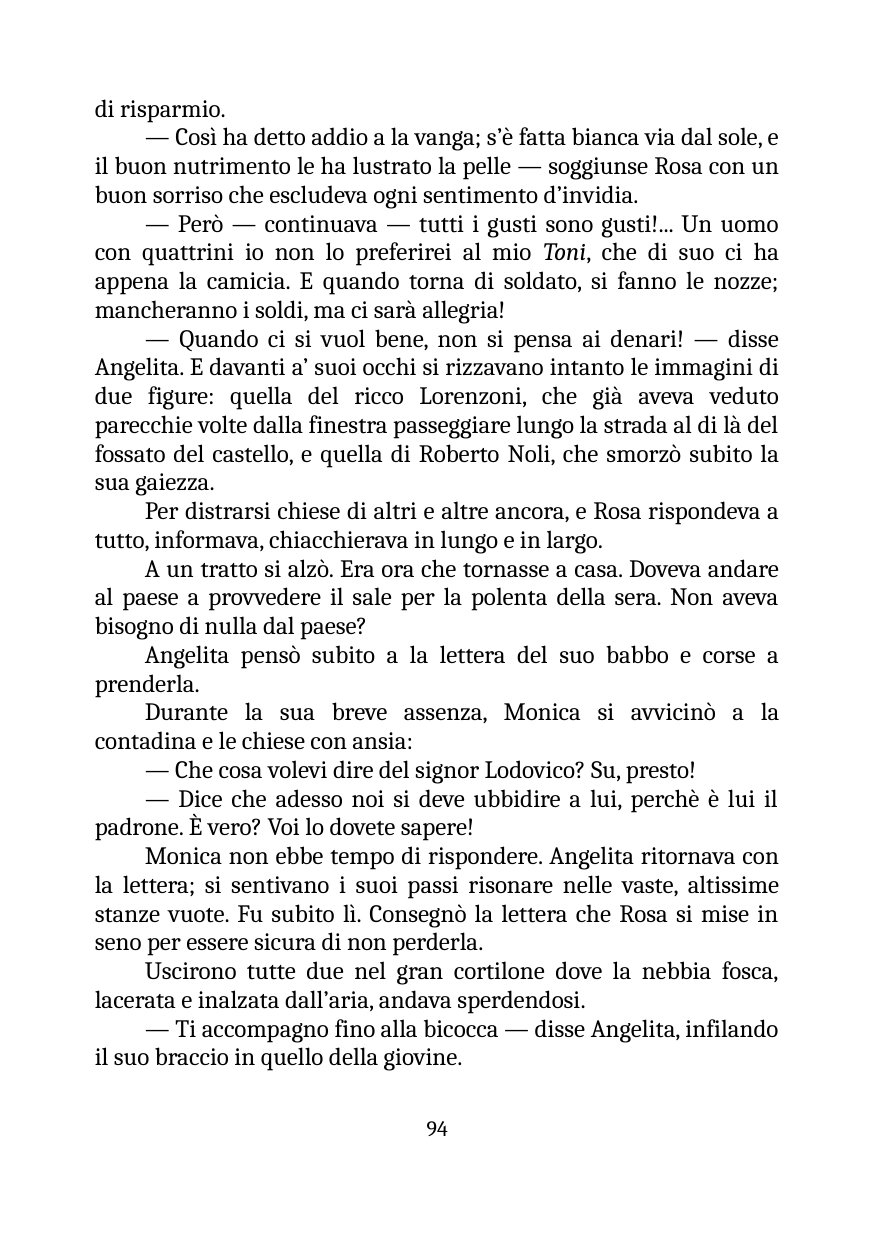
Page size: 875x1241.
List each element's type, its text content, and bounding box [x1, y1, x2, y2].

text — Che cosa volevi dire del signor Lodovico? Su, presto! [94, 756, 779, 784]
text A un tratto si alzò. Era ora che tornasse a casa. Doveva andare al paese a provvedere il sale per la polenta della sera. Non aveva bisogno di nulla dal paese? [94, 554, 779, 641]
text Monica non ebbe tempo di rispondere. Angelita ritornava con la lettera; si sentivano i suoi passi risonare nelle vaste, altissime stanze vuote. Fu subito lì. Consegnò la lettera che Rosa si mise in seno per essere sicura di non perderla. [94, 842, 779, 957]
text Durante la sua breve assenza, Monica si avvicinò a la contadina e le chiese con ansia: [94, 698, 779, 756]
text — Quando ci si vuol bene, non si pensa ai denari! — disse Angelita. E davanti a’ suoi occhi si rizzavano intanto le immagini di due figure: quella del ricco Lorenzoni, che già aveva veduto parecchie volte dalla finestra passeggiare lungo la strada al di là del fossato del castello, e quella di Roberto Noli, che smorzò subito la sua gaiezza. [94, 324, 779, 497]
text — Ti accompagno fino alla bicocca — disse Angelita, infilando il suo braccio in quello della giovine. [94, 1014, 779, 1072]
text di risparmio. [94, 94, 779, 123]
text — Dice che adesso noi si deve ubbidire a lui, perchè è lui il padrone. È vero? Voi lo dovete sapere! [94, 784, 779, 842]
text Uscirono tutte due nel gran cortilone dove la nebbia fosca, lacerata e inalzata dall’aria, andava sperdendosi. [94, 957, 779, 1014]
text — Però — continuava — tutti i gusti sono gusti!... Un uomo con quattrini io non lo preferirei al mio Toni, che di suo ci ha appena la camicia. E quando torna di soldato, si fanno le nozze; mancheranno i soldi, ma ci sarà allegria! [94, 209, 779, 324]
text Angelita pensò subito a la lettera del suo babbo e corse a prenderla. [94, 641, 779, 698]
text — Così ha detto addio a la vanga; s’è fatta bianca via dal sole, e il buon nutrimento le ha lustrato la pelle — soggiunse Rosa con un buon sorriso che escludeva ogni sentimento d’invidia. [94, 123, 779, 209]
text Per distrarsi chiese di altri e altre ancora, e Rosa rispondeva a tutto, informava, chiacchierava in lungo e in largo. [94, 497, 779, 554]
